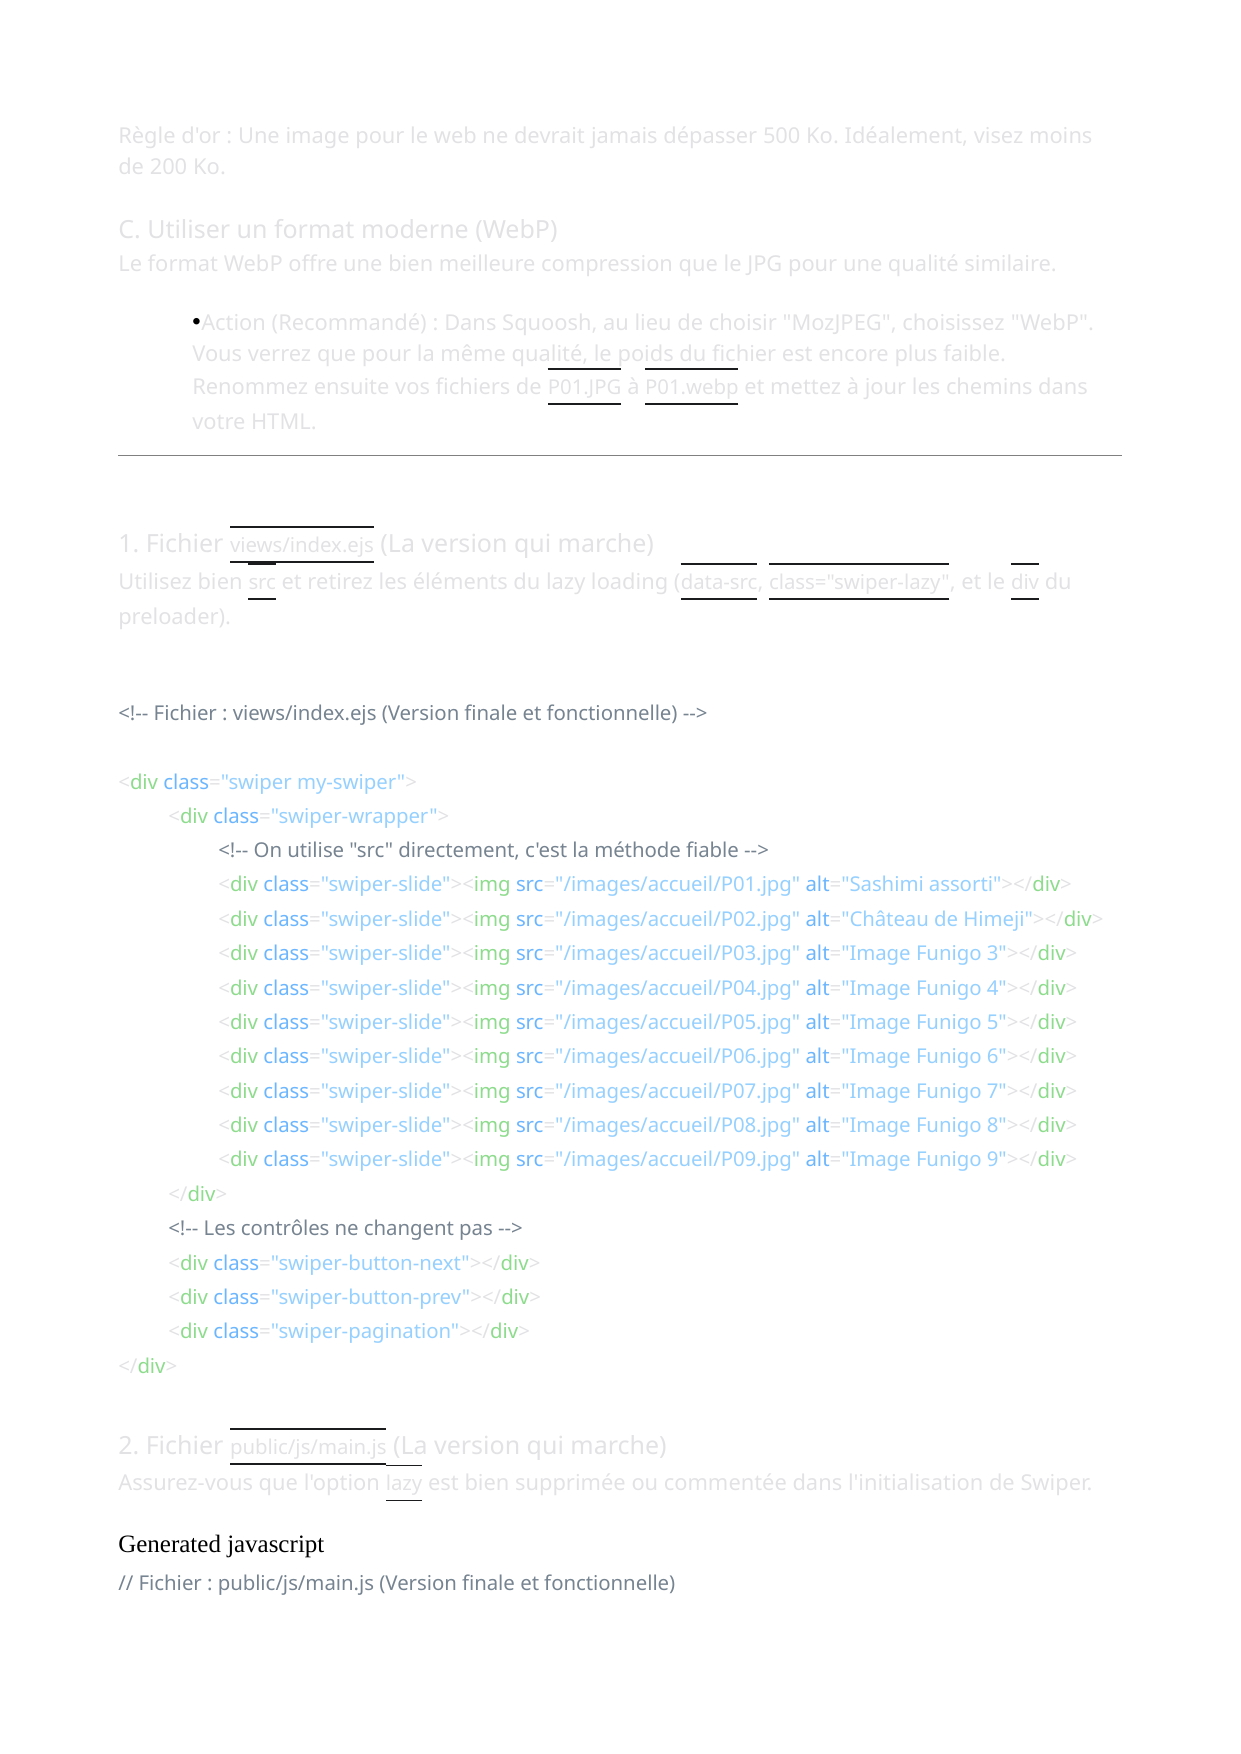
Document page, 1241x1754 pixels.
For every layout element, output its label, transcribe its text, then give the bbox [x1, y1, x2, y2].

text <div class="swiper my-swiper"> [118, 761, 1122, 795]
list Action (Recommandé) : Dans Squoosh, au lieu de choisir "MozJPEG", choisissez "WebP". Vous verrez que pour la même qualité, le poids du fichier est encore plus faible. Renommez ensuite vos fichiers de P01.JPG à P01.webp et mettez à jour les chemins dans votre HTML. [118, 306, 1122, 436]
text <div class="swiper-pagination"></div> [118, 1311, 1122, 1345]
text Generated javascript [118, 1529, 1122, 1558]
text <div class="swiper-button-next"></div> [118, 1242, 1122, 1276]
text <div class="swiper-slide"><img src="/images/accueil/P09.jpg" alt="Image Funigo 9"></div> [118, 1139, 1122, 1173]
text <!-- Fichier : views/index.ejs (Version finale et fonctionnelle) --> [118, 692, 1122, 726]
text <!-- Les contrôles ne changent pas --> [118, 1207, 1122, 1242]
text Le format WebP offre une bien meilleure compression que le JPG pour une qualité similaire. [118, 246, 1122, 277]
text <div class="swiper-slide"><img src="/images/accueil/P02.jpg" alt="Château de Himeji"></div> [118, 898, 1122, 932]
text </div> [118, 1173, 1122, 1207]
text <div class="swiper-slide"><img src="/images/accueil/P06.jpg" alt="Image Funigo 6"></div> [118, 1036, 1122, 1070]
text <div class="swiper-wrapper"> [118, 795, 1122, 829]
text <!-- On utilise "src" directement, c'est la méthode fiable --> [118, 829, 1122, 864]
text Assurez-vous que l'option lazy est bien supprimée ou commentée dans l'initialisation de Swiper. [118, 1464, 1122, 1501]
text Utilisez bien src et retirez les éléments du lazy loading (data-src, class="swiper-lazy", et le div du preloader). [118, 563, 1122, 631]
text </div> [118, 1345, 1122, 1379]
text <div class="swiper-slide"><img src="/images/accueil/P04.jpg" alt="Image Funigo 4"></div> [118, 967, 1122, 1001]
text <div class="swiper-slide"><img src="/images/accueil/P08.jpg" alt="Image Funigo 8"></div> [118, 1104, 1122, 1139]
text <div class="swiper-button-prev"></div> [118, 1276, 1122, 1311]
subtitle C. Utiliser un format moderne (WebP) [118, 209, 1122, 246]
text <div class="swiper-slide"><img src="/images/accueil/P05.jpg" alt="Image Funigo 5"></div> [118, 1001, 1122, 1036]
subtitle 1. Fichier views/index.ejs (La version qui marche) [118, 472, 1122, 563]
text <div class="swiper-slide"><img src="/images/accueil/P07.jpg" alt="Image Funigo 7"></div> [118, 1070, 1122, 1104]
text Règle d'or : Une image pour le web ne devrait jamais dépasser 500 Ko. Idéalement, visez moins de 200 Ko. [118, 118, 1122, 181]
text <div class="swiper-slide"><img src="/images/accueil/P01.jpg" alt="Sashimi assorti"></div> [118, 864, 1122, 898]
subtitle 2. Fichier public/js/main.js (La version qui marche) [118, 1427, 1122, 1464]
text <div class="swiper-slide"><img src="/images/accueil/P03.jpg" alt="Image Funigo 3"></div> [118, 932, 1122, 967]
text // Fichier : public/js/main.js (Version finale et fonctionnelle) [118, 1562, 1122, 1597]
